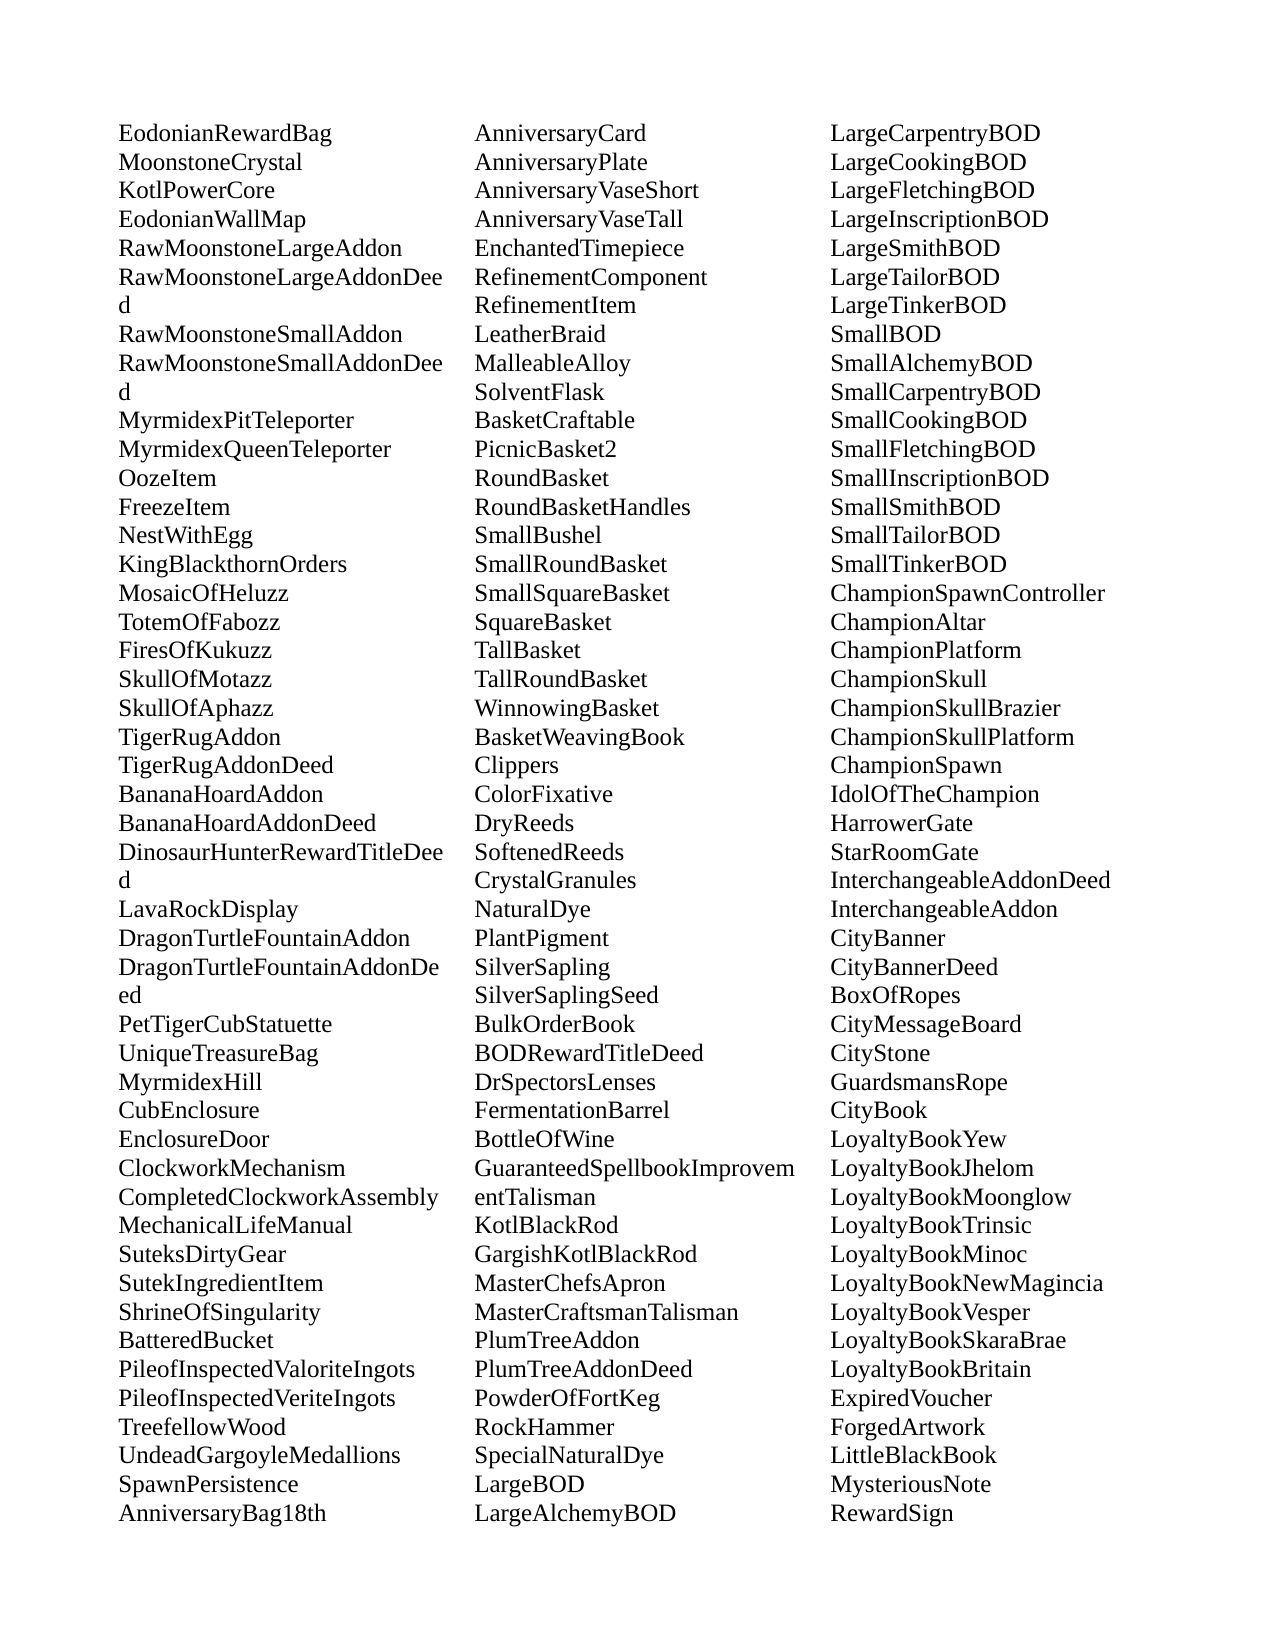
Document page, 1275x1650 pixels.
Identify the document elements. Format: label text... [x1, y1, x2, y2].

text ColorFixative [474, 779, 801, 808]
text PileofInspectedValoriteIngots [118, 1354, 445, 1383]
text CubEnclosure [118, 1096, 445, 1124]
text LargeTinkerBOD [830, 291, 1157, 319]
text LoyaltyBookTrinsic [830, 1211, 1157, 1239]
text TigerRugAddonDeed [118, 751, 445, 779]
text UniqueTreasureBag [118, 1038, 445, 1067]
text TigerRugAddon [118, 722, 445, 751]
text PicnicBasket2 [474, 434, 801, 463]
text SolventFlask [474, 377, 801, 406]
text FreezeItem [118, 492, 445, 521]
text SmallBOD [830, 319, 1157, 348]
text LoyaltyBookBritain [830, 1354, 1157, 1383]
text PlumTreeAddonDeed [474, 1354, 801, 1383]
text SpecialNaturalDye [474, 1441, 801, 1469]
text ChampionAltar [830, 607, 1157, 636]
text DinosaurHunterRewardTitleDeed [118, 837, 445, 894]
text WinnowingBasket [474, 693, 801, 722]
text CrystalGranules [474, 866, 801, 894]
text SmallInscriptionBOD [830, 463, 1157, 492]
text NestWithEgg [118, 521, 445, 549]
text MyrmidexPitTeleporter [118, 406, 445, 434]
text AnniversaryPlate [474, 147, 801, 176]
text CityMessageBoard [830, 1009, 1157, 1038]
text GargishKotlBlackRod [474, 1239, 801, 1268]
text StarRoomGate [830, 837, 1157, 866]
text SquareBasket [474, 607, 801, 636]
text MechanicalLifeManual [118, 1211, 445, 1239]
text LoyaltyBookMinoc [830, 1239, 1157, 1268]
text RefinementItem [474, 291, 801, 319]
text MasterCraftsmanTalisman [474, 1297, 801, 1326]
text BasketWeavingBook [474, 722, 801, 751]
text LargeSmithBOD [830, 233, 1157, 262]
text LeatherBraid [474, 319, 801, 348]
text KingBlackthornOrders [118, 549, 445, 578]
text CityStone [830, 1038, 1157, 1067]
text KotlBlackRod [474, 1211, 801, 1239]
text SkullOfAphazz [118, 693, 445, 722]
text EnchantedTimepiece [474, 233, 801, 262]
text RoundBasketHandles [474, 492, 801, 521]
text CityBook [830, 1096, 1157, 1124]
text PetTigerCubStatuette [118, 1009, 445, 1038]
text BottleOfWine [474, 1124, 801, 1153]
text LoyaltyBookYew [830, 1124, 1157, 1153]
text CompletedClockworkAssembly [118, 1182, 445, 1211]
text ChampionSpawn [830, 751, 1157, 779]
text HarrowerGate [830, 808, 1157, 837]
text PowderOfFortKeg [474, 1383, 801, 1412]
text SmallTailorBOD [830, 521, 1157, 549]
text DragonTurtleFountainAddonDeed [118, 952, 445, 1009]
text PlumTreeAddon [474, 1326, 801, 1354]
text MyrmidexHill [118, 1067, 445, 1096]
text AnniversaryVaseShort [474, 176, 801, 204]
text MyrmidexQueenTeleporter [118, 434, 445, 463]
text LargeAlchemyBOD [474, 1498, 801, 1527]
text OozeItem [118, 463, 445, 492]
text SutekIngredientItem [118, 1268, 445, 1297]
text RawMoonstoneLargeAddon [118, 233, 445, 262]
text LargeInscriptionBOD [830, 204, 1157, 233]
text SmallTinkerBOD [830, 549, 1157, 578]
text DrSpectorsLenses [474, 1067, 801, 1096]
text ShrineOfSingularity [118, 1297, 445, 1326]
text MasterChefsApron [474, 1268, 801, 1297]
text NaturalDye [474, 894, 801, 923]
text PileofInspectedVeriteIngots [118, 1383, 445, 1412]
text SmallFletchingBOD [830, 434, 1157, 463]
text RawMoonstoneLargeAddonDeed [118, 262, 445, 319]
text RefinementComponent [474, 262, 801, 291]
text CityBanner [830, 923, 1157, 952]
text ChampionSkullBrazier [830, 693, 1157, 722]
text RawMoonstoneSmallAddon [118, 319, 445, 348]
text RawMoonstoneSmallAddonDeed [118, 348, 445, 406]
text AnniversaryVaseTall [474, 204, 801, 233]
text EnclosureDoor [118, 1124, 445, 1153]
text SmallBushel [474, 521, 801, 549]
text LargeTailorBOD [830, 262, 1157, 291]
text MysteriousNote [830, 1469, 1157, 1498]
text BananaHoardAddonDeed [118, 808, 445, 837]
text ChampionSkullPlatform [830, 722, 1157, 751]
text DryReeds [474, 808, 801, 837]
text BatteredBucket [118, 1326, 445, 1354]
text LoyaltyBookSkaraBrae [830, 1326, 1157, 1354]
text SmallAlchemyBOD [830, 348, 1157, 377]
text KotlPowerCore [118, 176, 445, 204]
text ExpiredVoucher [830, 1383, 1157, 1412]
text MalleableAlloy [474, 348, 801, 377]
text LoyaltyBookJhelom [830, 1153, 1157, 1182]
text SpawnPersistence [118, 1469, 445, 1498]
text BulkOrderBook [474, 1009, 801, 1038]
text PlantPigment [474, 923, 801, 952]
text DragonTurtleFountainAddon [118, 923, 445, 952]
text FermentationBarrel [474, 1096, 801, 1124]
text ChampionPlatform [830, 636, 1157, 664]
text Clippers [474, 751, 801, 779]
text SmallSquareBasket [474, 578, 801, 607]
text SkullOfMotazz [118, 664, 445, 693]
text LoyaltyBookVesper [830, 1297, 1157, 1326]
text ChampionSpawnController [830, 578, 1157, 607]
text GuaranteedSpellbookImprovementTalisman [474, 1153, 801, 1211]
text LoyaltyBookNewMagincia [830, 1268, 1157, 1297]
text ClockworkMechanism [118, 1153, 445, 1182]
text SoftenedReeds [474, 837, 801, 866]
text LavaRockDisplay [118, 894, 445, 923]
text InterchangeableAddonDeed [830, 866, 1157, 894]
text SuteksDirtyGear [118, 1239, 445, 1268]
text SilverSaplingSeed [474, 981, 801, 1009]
text LargeFletchingBOD [830, 176, 1157, 204]
text BoxOfRopes [830, 981, 1157, 1009]
text MosaicOfHeluzz [118, 578, 445, 607]
text SmallRoundBasket [474, 549, 801, 578]
text EodonianRewardBag [118, 118, 445, 147]
text AnniversaryCard [474, 118, 801, 147]
text RoundBasket [474, 463, 801, 492]
text SmallCarpentryBOD [830, 377, 1157, 406]
text LoyaltyBookMoonglow [830, 1182, 1157, 1211]
text MoonstoneCrystal [118, 147, 445, 176]
text UndeadGargoyleMedallions [118, 1441, 445, 1469]
text ForgedArtwork [830, 1412, 1157, 1441]
text ChampionSkull [830, 664, 1157, 693]
text SmallCookingBOD [830, 406, 1157, 434]
text TreefellowWood [118, 1412, 445, 1441]
text SmallSmithBOD [830, 492, 1157, 521]
text TallRoundBasket [474, 664, 801, 693]
text BananaHoardAddon [118, 779, 445, 808]
text TallBasket [474, 636, 801, 664]
text AnniversaryBag18th [118, 1498, 445, 1527]
text RockHammer [474, 1412, 801, 1441]
text TotemOfFabozz [118, 607, 445, 636]
text IdolOfTheChampion [830, 779, 1157, 808]
text EodonianWallMap [118, 204, 445, 233]
text LargeBOD [474, 1469, 801, 1498]
text FiresOfKukuzz [118, 636, 445, 664]
text RewardSign [830, 1498, 1157, 1527]
text GuardsmansRope [830, 1067, 1157, 1096]
text LittleBlackBook [830, 1441, 1157, 1469]
text LargeCarpentryBOD [830, 118, 1157, 147]
text BODRewardTitleDeed [474, 1038, 801, 1067]
text BasketCraftable [474, 406, 801, 434]
text InterchangeableAddon [830, 894, 1157, 923]
text CityBannerDeed [830, 952, 1157, 981]
text LargeCookingBOD [830, 147, 1157, 176]
text SilverSapling [474, 952, 801, 981]
